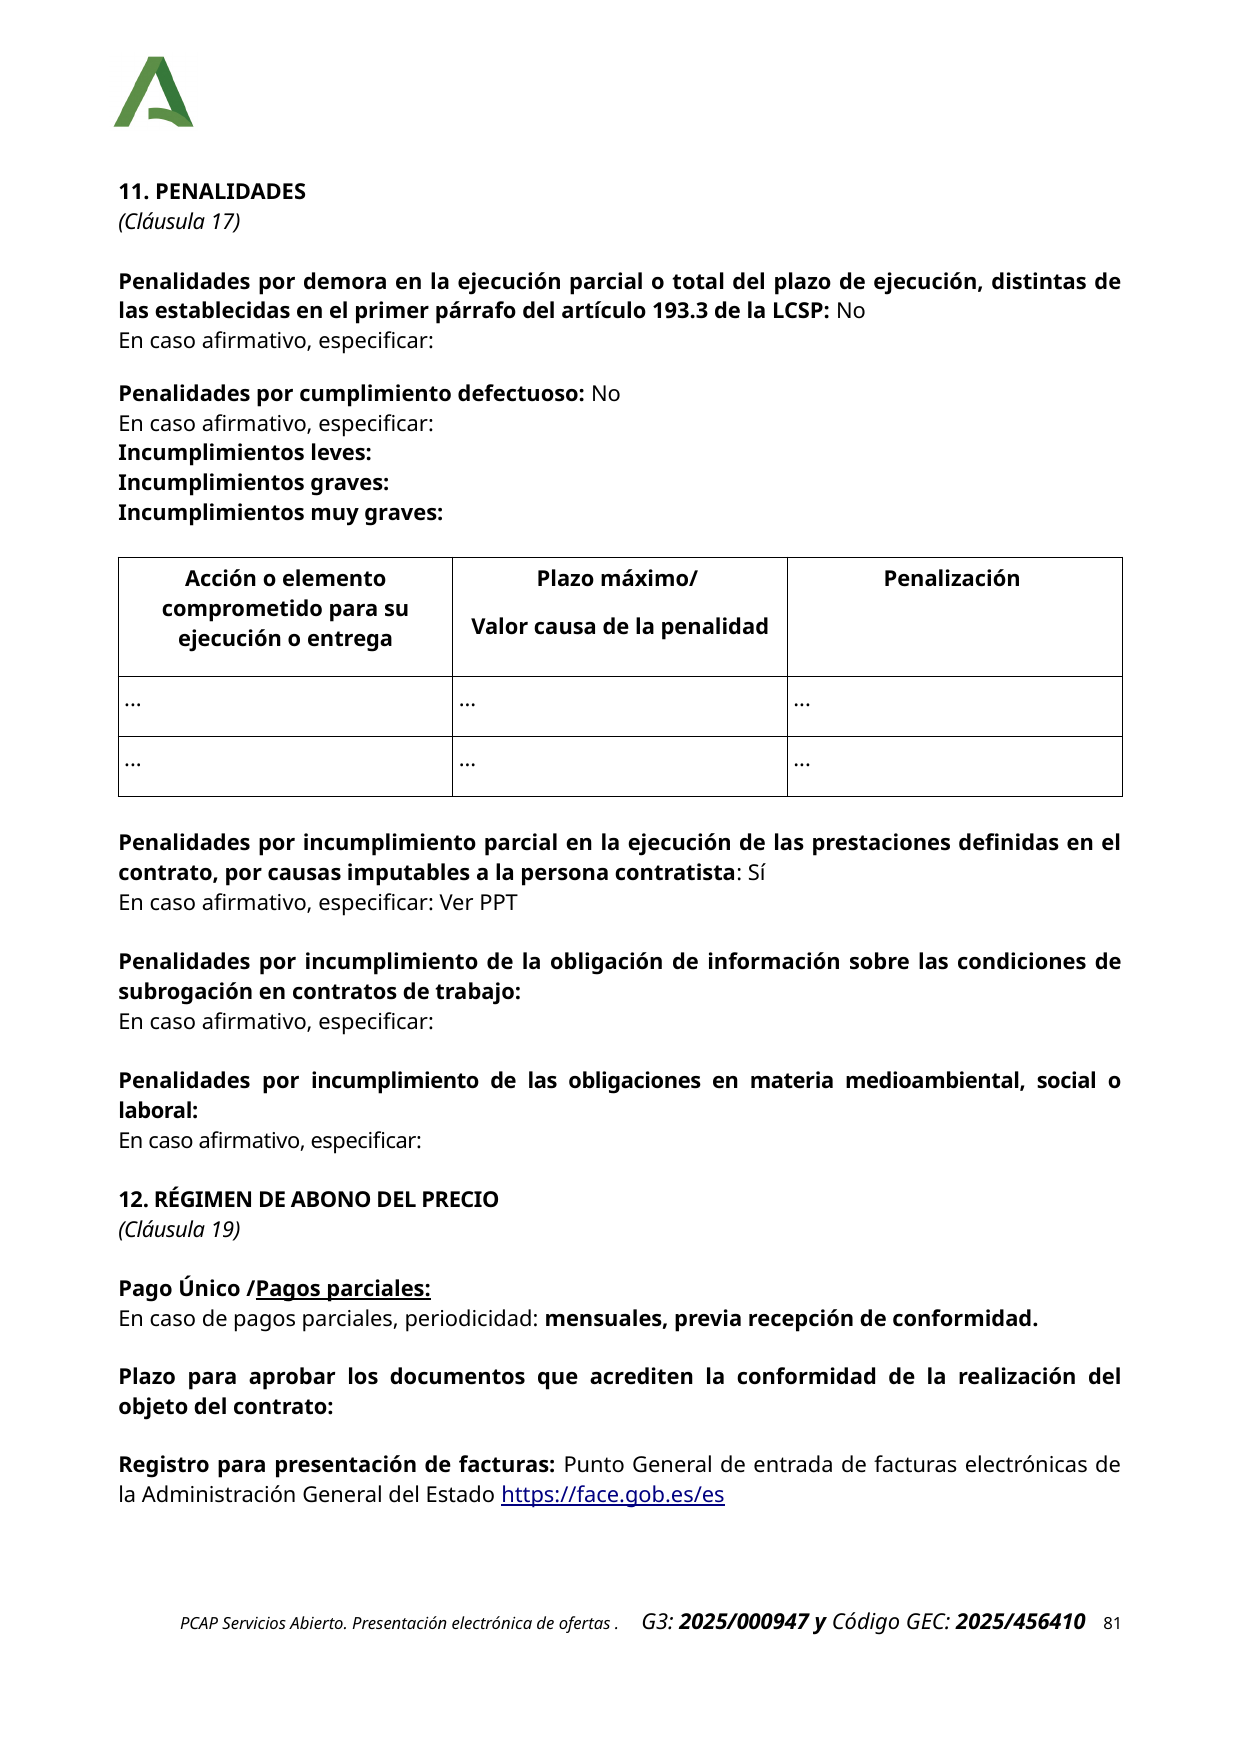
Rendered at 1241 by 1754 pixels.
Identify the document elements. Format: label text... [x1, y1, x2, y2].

text En caso de pagos parciales, periodicidad: mensuales, previa recepción de conformidad. [118, 1303, 1122, 1332]
text Penalidades por cumplimiento defectuoso: No [118, 378, 1122, 408]
text (Cláusula 19) [118, 1214, 1122, 1244]
table_header Penalización [788, 558, 1122, 676]
table_cell ... [453, 737, 787, 796]
text 12. RÉGIMEN DE ABONO DEL PRECIO [118, 1184, 1122, 1214]
text Incumplimientos leves: [118, 437, 1122, 467]
text En caso afirmativo, especificar: Ver PPT [118, 887, 1122, 916]
picture [109, 52, 198, 131]
table_cell ... [453, 677, 787, 736]
text Registro para presentación de facturas: Punto General de entrada de facturas electrónicas de la Administración General del Estado https://face.gob.es/es [118, 1449, 1122, 1509]
table_header Plazo máximo/ Valor causa de la penalidad [453, 558, 787, 676]
text (Cláusula 17) [118, 206, 1122, 236]
table_cell ... [788, 737, 1122, 796]
text Penalidades por demora en la ejecución parcial o total del plazo de ejecución, distintas de las establecidas en el primer párrafo del artículo 193.3 de la LCSP: No [118, 266, 1122, 325]
text Pago Único /Pagos parciales: [118, 1273, 1122, 1303]
table_cell ... [119, 737, 452, 796]
text Penalidades por incumplimiento parcial en la ejecución de las prestaciones definidas en el contrato, por causas imputables a la persona contratista: Sí [118, 827, 1122, 887]
text En caso afirmativo, especificar: [118, 325, 1122, 355]
table_cell ... [119, 677, 452, 736]
text Plazo para aprobar los documentos que acrediten la conformidad de la realización del objeto del contrato: [118, 1361, 1122, 1421]
text Penalidades por incumplimiento de las obligaciones en materia medioambiental, social o laboral: [118, 1065, 1122, 1125]
text 11. PENALIDADES [118, 176, 1122, 206]
text Incumplimientos muy graves: [118, 497, 1122, 527]
table_header Acción o elemento comprometido para su ejecución o entrega [119, 558, 452, 676]
text En caso afirmativo, especificar: [118, 1125, 1122, 1155]
text En caso afirmativo, especificar: [118, 1006, 1122, 1036]
table_cell ... [788, 677, 1122, 736]
text En caso afirmativo, especificar: [118, 408, 1122, 437]
text Incumplimientos graves: [118, 467, 1122, 497]
text Penalidades por incumplimiento de la obligación de información sobre las condiciones de subrogación en contratos de trabajo: [118, 946, 1122, 1006]
